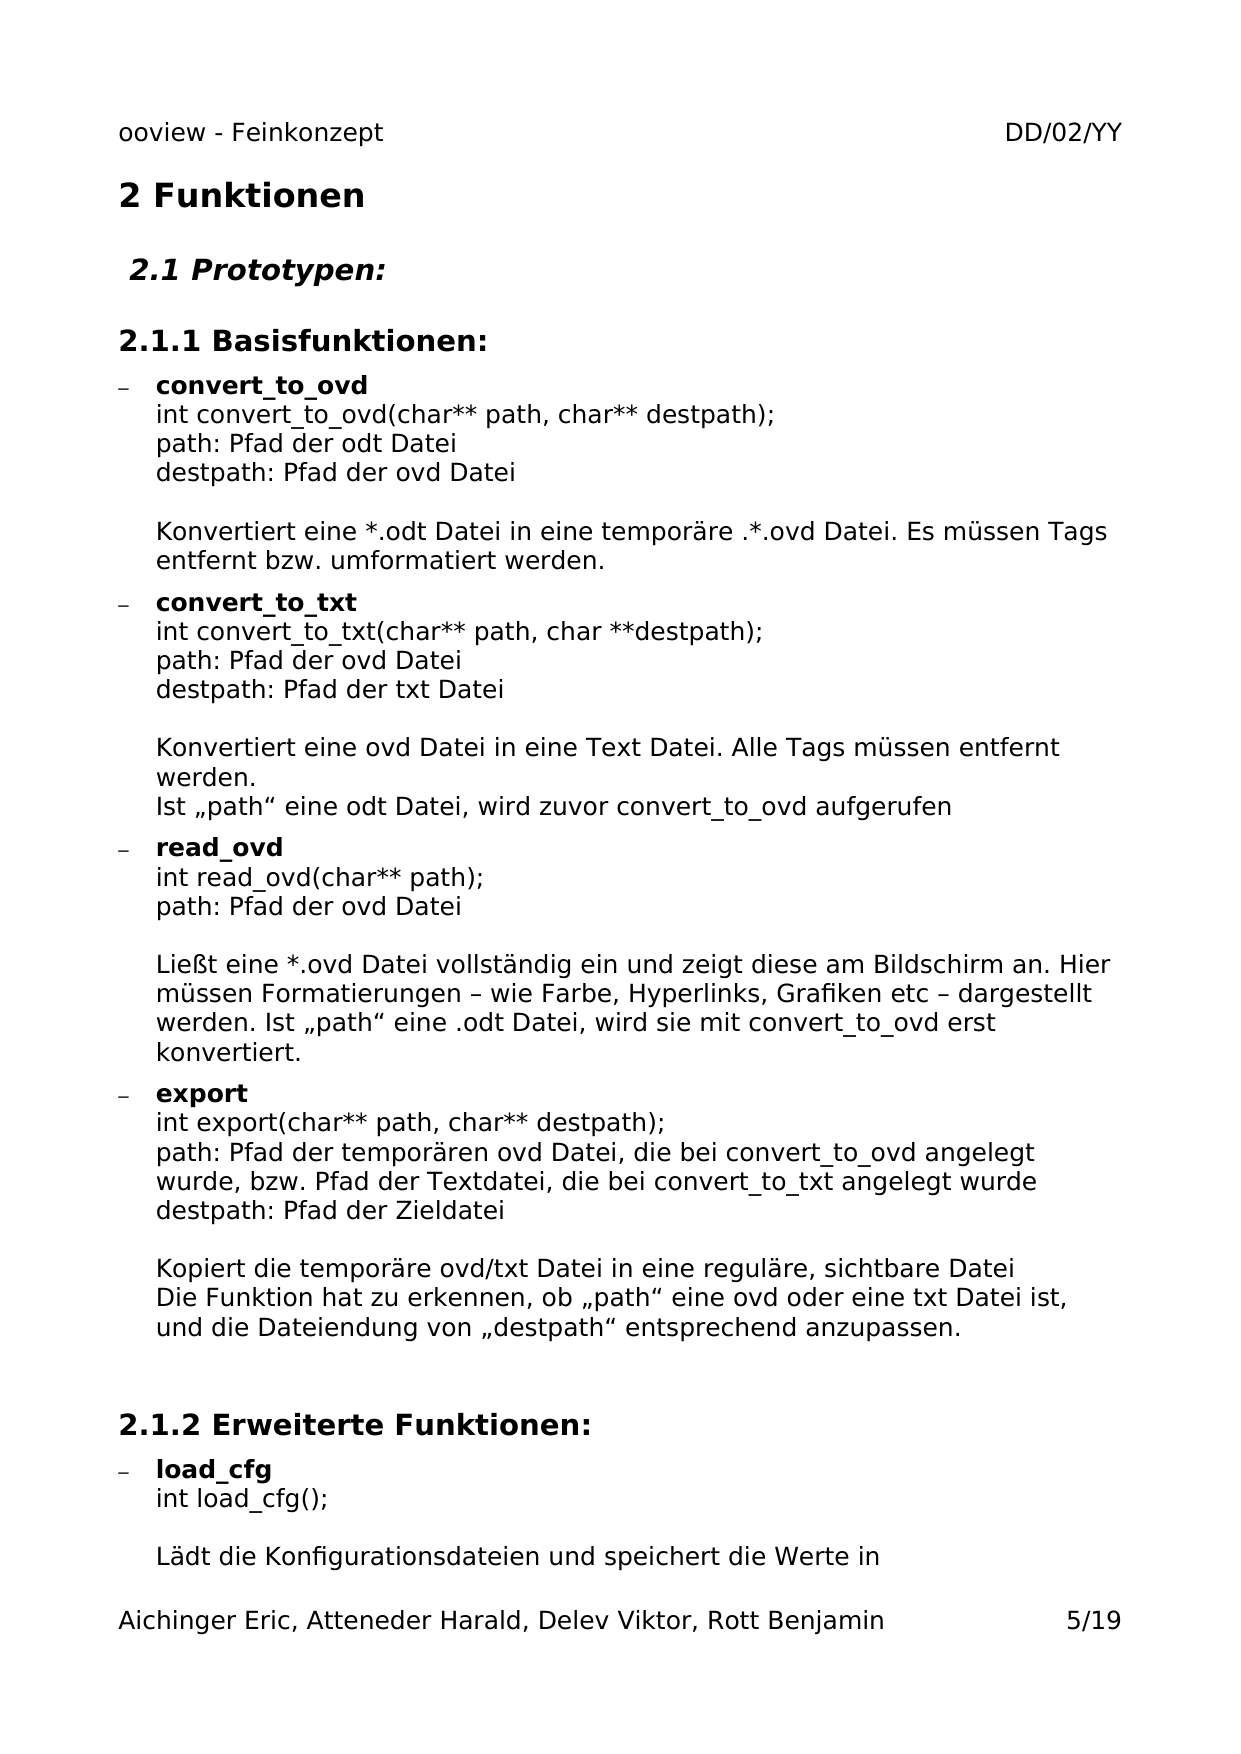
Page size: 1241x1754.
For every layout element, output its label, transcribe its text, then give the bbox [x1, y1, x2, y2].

list export int export(char** path, char** destpath); path: Pfad der temporären ovd Datei, die bei convert_to_ovd angelegt wurde, bzw. Pfad der Textdatei, die bei convert_to_txt angelegt wurde destpath: Pfad der Zieldatei Kopiert die temporäre ovd/txt Datei in eine reguläre, sichtbare Datei Die Funktion hat zu erkennen, ob „path“ eine ovd oder eine txt Datei ist, und die Dateiendung von „destpath“ entsprechend anzupassen. [118, 1079, 1122, 1371]
list convert_to_txt int convert_to_txt(char** path, char **destpath); path: Pfad der ovd Datei destpath: Pfad der txt Datei Konvertiert eine ovd Datei in eine Text Datei. Alle Tags müssen entfernt werden. Ist „path“ eine odt Datei, wird zuvor convert_to_ovd aufgerufen [118, 588, 1122, 821]
list read_ovd int read_ovd(char** path); path: Pfad der ovd Datei Ließt eine *.ovd Datei vollständig ein und zeigt diese am Bildschirm an. Hier müssen Formatierungen – wie Farbe, Hyperlinks, Grafiken etc – dargestellt werden. Ist „path“ eine .odt Datei, wird sie mit convert_to_ovd erst konvertiert. [118, 833, 1122, 1067]
list convert_to_ovd int convert_to_ovd(char** path, char** destpath); path: Pfad der odt Datei destpath: Pfad der ovd Datei Konvertiert eine *.odt Datei in eine temporäre .*.ovd Datei. Es müssen Tags entfernt bzw. umformatiert werden. [118, 371, 1122, 575]
subtitle Erweiterte Funktionen: [118, 1408, 1122, 1442]
list load_cfg int load_cfg(); Lädt die Konfigurationsdateien und speichert die Werte in [118, 1455, 1122, 1572]
subtitle Funktionen [118, 177, 1122, 216]
subtitle Basisfunktionen: [118, 324, 1122, 358]
subtitle Prototypen: [118, 253, 1122, 287]
